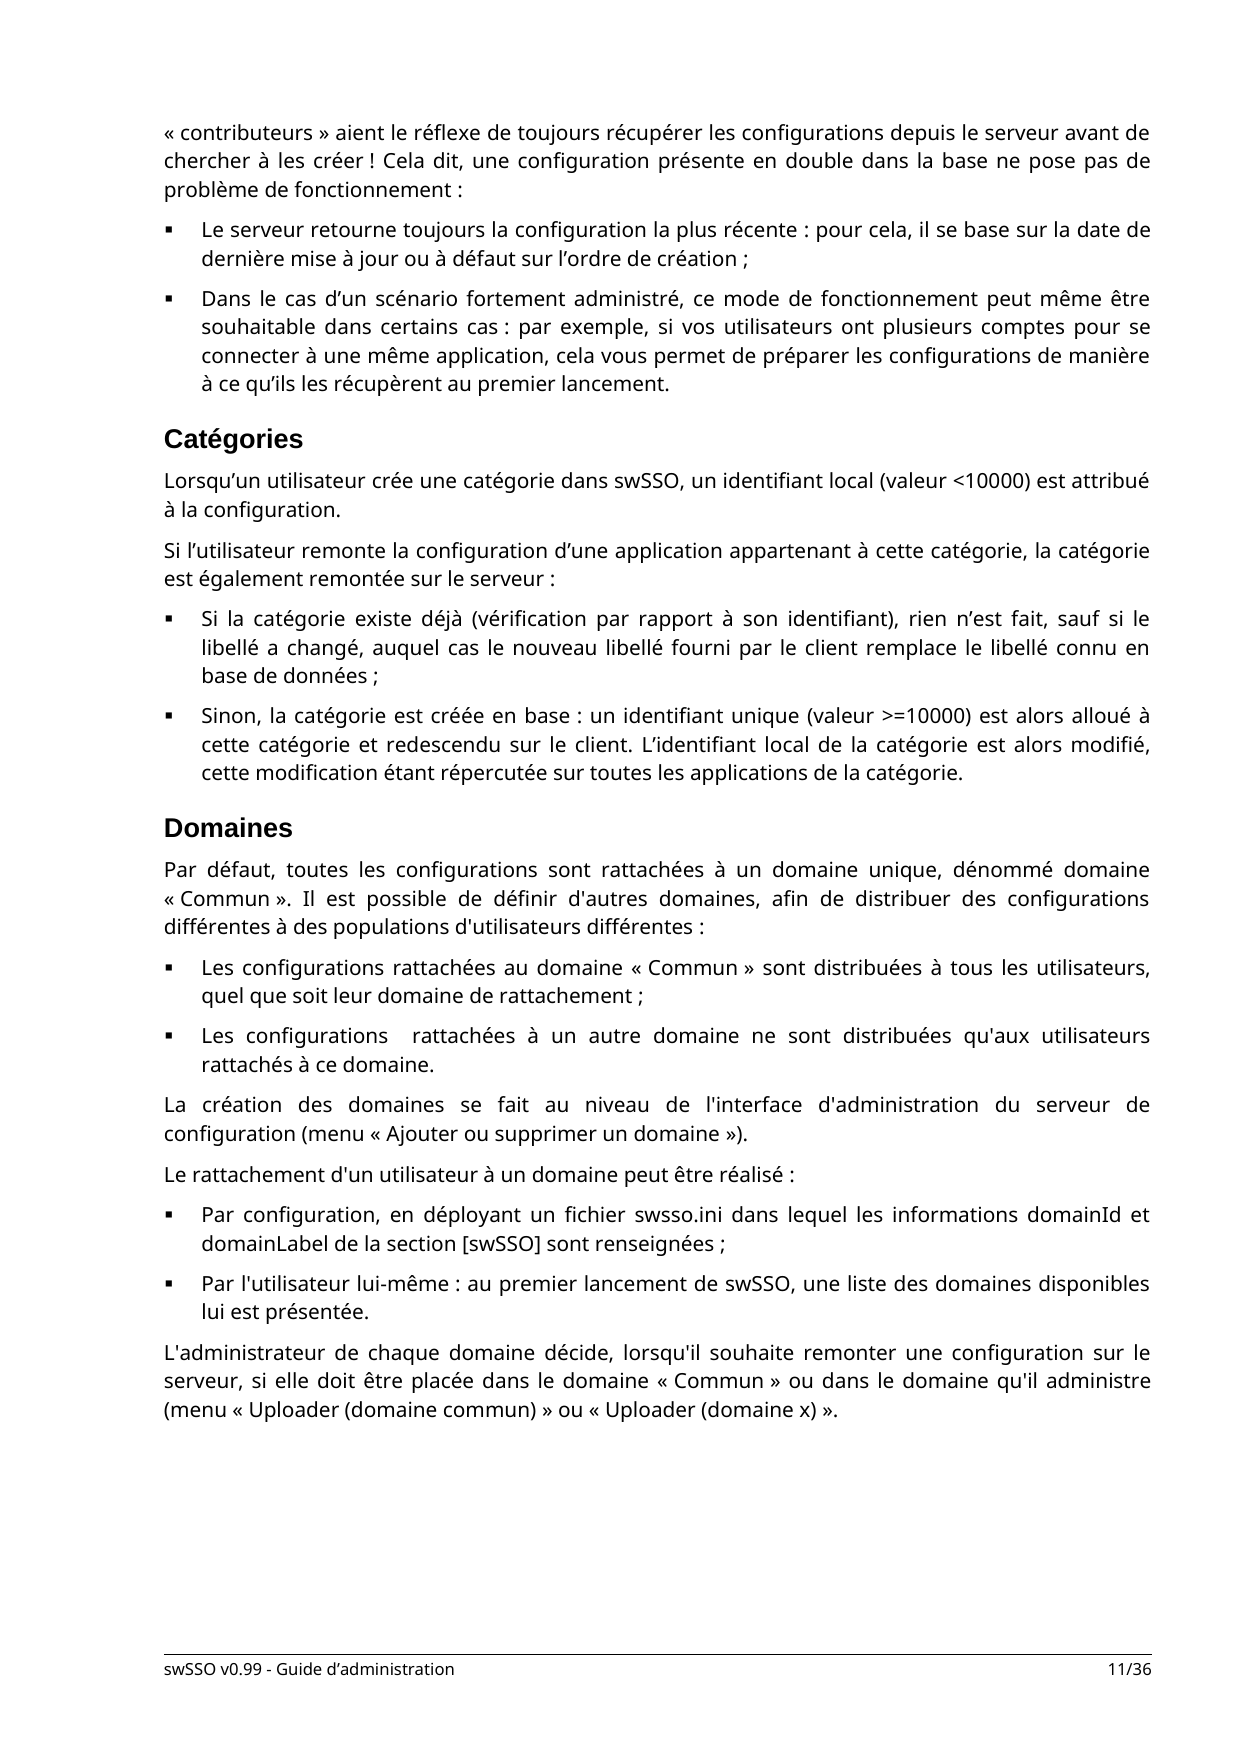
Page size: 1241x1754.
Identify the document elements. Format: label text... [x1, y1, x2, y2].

list Le serveur retourne toujours la configuration la plus récente : pour cela, il se base sur la date de dernière mise à jour ou à défaut sur l’ordre de création ; [164, 215, 1152, 272]
list Sinon, la catégorie est créée en base : un identifiant unique (valeur >=10000) est alors alloué à cette catégorie et redescendu sur le client. L’identifiant local de la catégorie est alors modifié, cette modification étant répercutée sur toutes les applications de la catégorie. [164, 701, 1152, 787]
text Le rattachement d'un utilisateur à un domaine peut être réalisé : [164, 1160, 1152, 1188]
text Par défaut, toutes les configurations sont rattachées à un domaine unique, dénommé domaine « Commun ». Il est possible de définir d'autres domaines, afin de distribuer des configurations différentes à des populations d'utilisateurs différentes : [164, 856, 1152, 941]
text Lorsqu’un utilisateur crée une catégorie dans swSSO, un identifiant local (valeur <10000) est attribué à la configuration. [164, 466, 1152, 523]
text « contributeurs » aient le réflexe de toujours récupérer les configurations depuis le serveur avant de chercher à les créer ! Cela dit, une configuration présente en double dans la base ne pose pas de problème de fonctionnement : [164, 118, 1152, 203]
text L'administrateur de chaque domaine décide, lorsqu'il souhaite remonter une configuration sur le serveur, si elle doit être placée dans le domaine « Commun » ou dans le domaine qu'il administre (menu « Uploader (domaine commun) » ou « Uploader (domaine x) ». [164, 1338, 1152, 1423]
list Par l'utilisateur lui-même : au premier lancement de swSSO, une liste des domaines disponibles lui est présentée. [164, 1269, 1152, 1326]
text Si l’utilisateur remonte la configuration d’une application appartenant à cette catégorie, la catégorie est également remontée sur le serveur : [164, 536, 1152, 593]
list Si la catégorie existe déjà (vérification par rapport à son identifiant), rien n’est fait, sauf si le libellé a changé, auquel cas le nouveau libellé fourni par le client remplace le libellé connu en base de données ; [164, 604, 1152, 690]
list Dans le cas d’un scénario fortement administré, ce mode de fonctionnement peut même être souhaitable dans certains cas : par exemple, si vos utilisateurs ont plusieurs comptes pour se connecter à une même application, cela vous permet de préparer les configurations de manière à ce qu’ils les récupèrent au premier lancement. [164, 284, 1152, 398]
list Les configurations rattachées à un autre domaine ne sont distribuées qu'aux utilisateurs rattachés à ce domaine. [164, 1021, 1152, 1078]
list Par configuration, en déployant un fichier swsso.ini dans lequel les informations domainId et domainLabel de la section [swSSO] sont renseignées ; [164, 1200, 1152, 1257]
subtitle Domaines [164, 812, 1152, 843]
subtitle Catégories [164, 423, 1152, 454]
list Les configurations rattachées au domaine « Commun » sont distribuées à tous les utilisateurs, quel que soit leur domaine de rattachement ; [164, 953, 1152, 1009]
text La création des domaines se fait au niveau de l'interface d'administration du serveur de configuration (menu « Ajouter ou supprimer un domaine »). [164, 1091, 1152, 1147]
